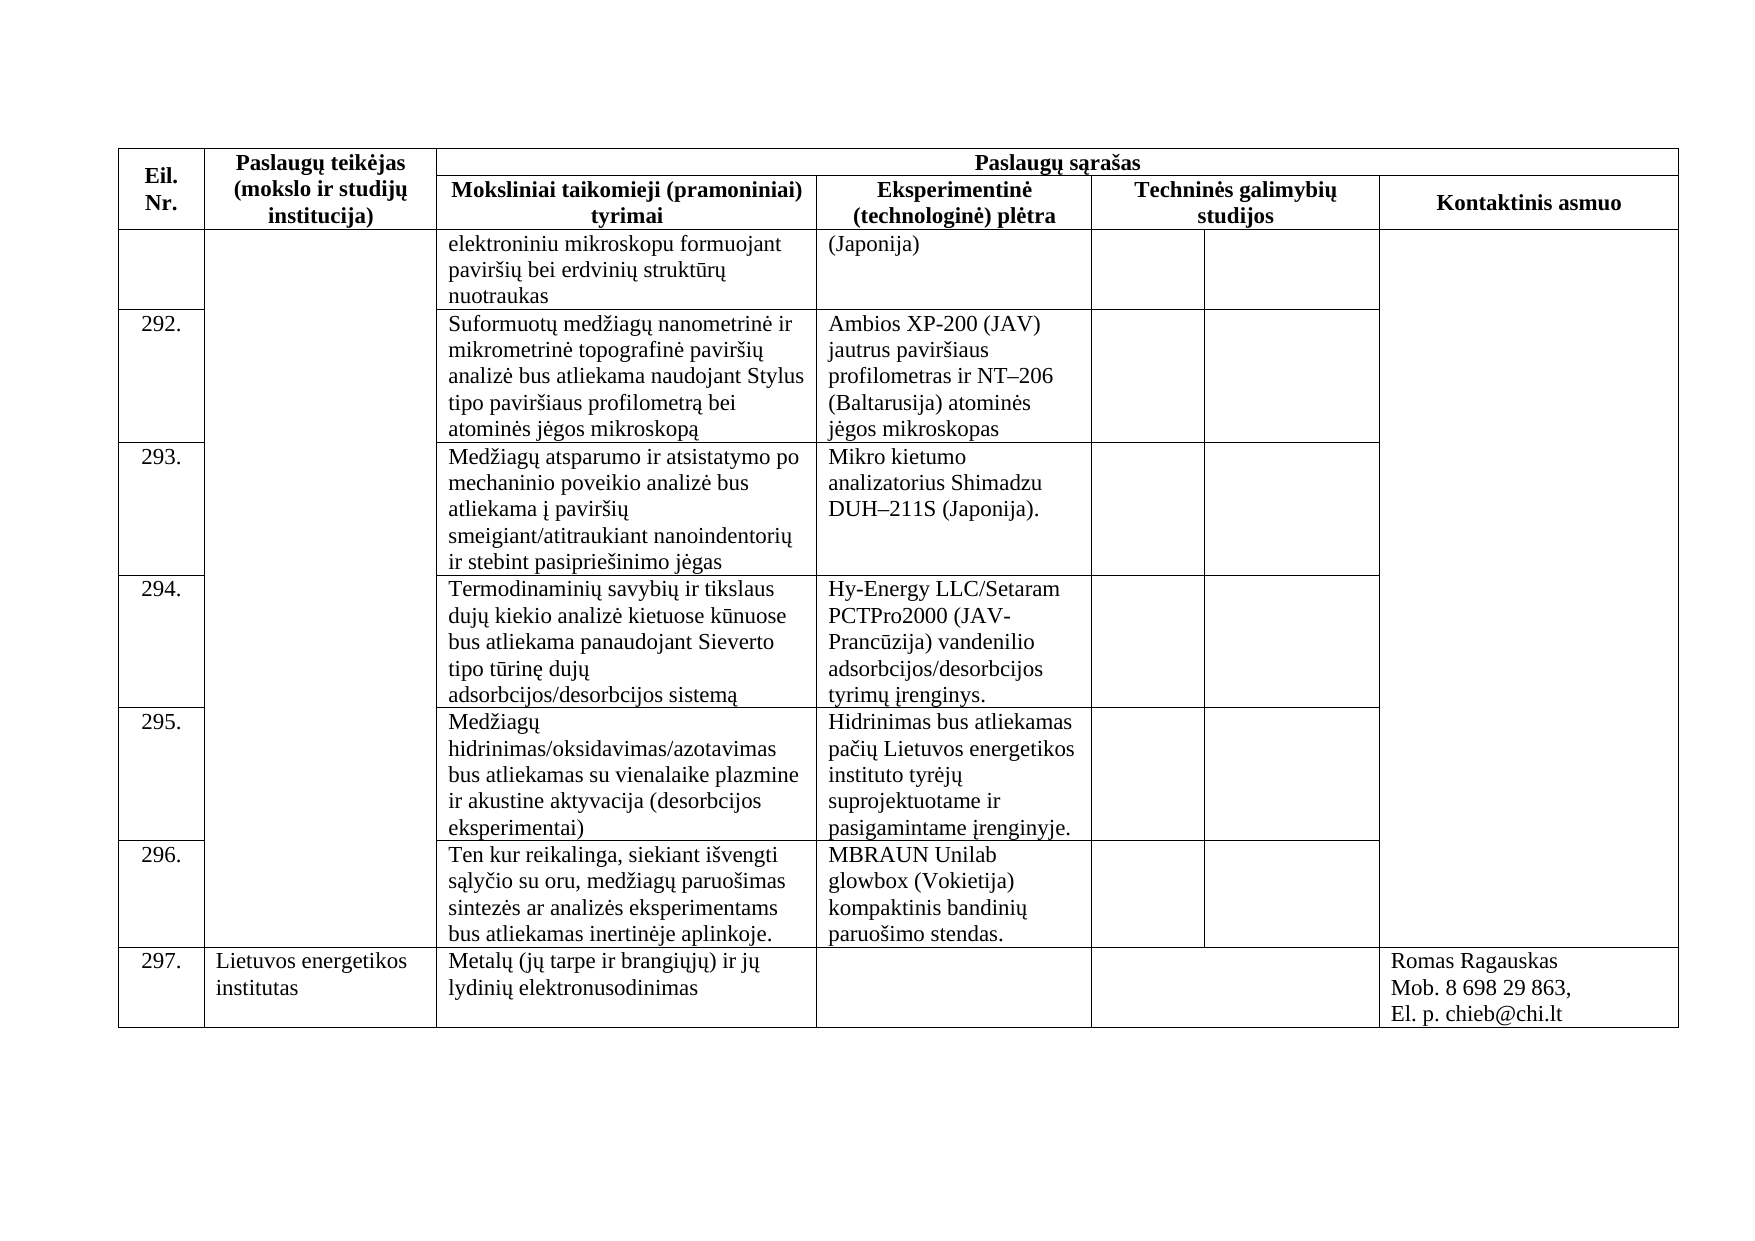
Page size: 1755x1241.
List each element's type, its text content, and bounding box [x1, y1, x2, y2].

table_header Paslaugų teikėjas (mokslo ir studijų institucija) [205, 149, 436, 229]
table_cell [205, 230, 436, 947]
table_cell Suformuotų medžiagų nanometrinė ir mikrometrinė topografinė paviršių analizė bus atliekama naudojant Stylus tipo paviršiaus profilometrą bei atominės jėgos mikroskopą [437, 310, 816, 442]
table_header Paslaugų sąrašas [437, 149, 1678, 175]
table_cell Medžiagų hidrinimas/oksidavimas/azotavimas bus atliekamas su vienalaike plazmine ir akustine aktyvacija (desorbcijos eksperimentai) [437, 708, 816, 840]
table_cell MBRAUN Unilab glowbox (Vokietija) kompaktinis bandinių paruošimo stendas. [817, 841, 1091, 947]
table_cell Moksliniai taikomieji (pramoniniai) tyrimai [437, 176, 816, 229]
table_cell [1380, 230, 1678, 947]
table_cell [1205, 576, 1379, 707]
table_cell [1092, 443, 1204, 574]
table_cell Lietuvos energetikos institutas [205, 948, 436, 1027]
table_cell [1092, 948, 1379, 1027]
table_cell (Japonija) [817, 230, 1091, 309]
table_cell Ten kur reikalinga, siekiant išvengti sąlyčio su oru, medžiagų paruošimas sintezės ar analizės eksperimentams bus atliekamas inertinėje aplinkoje. [437, 841, 816, 947]
table_cell [1205, 708, 1379, 840]
table_cell [1092, 310, 1204, 442]
table_cell 295. [119, 708, 204, 840]
table_cell Medžiagų atsparumo ir atsistatymo po mechaninio poveikio analizė bus atliekama į paviršių smeigiant/atitraukiant nanoindentorių ir stebint pasipriešinimo jėgas [437, 443, 816, 574]
table_cell [1092, 576, 1204, 707]
table_cell [817, 948, 1091, 1027]
table_cell Ambios XP-200 (JAV) jautrus paviršiaus profilometras ir NT–206 (Baltarusija) atominės jėgos mikroskopas [817, 310, 1091, 442]
table_cell Hy-Energy LLC/Setaram PCTPro2000 (JAV-Prancūzija) vandenilio adsorbcijos/desorbcijos tyrimų įrenginys. [817, 576, 1091, 707]
table_cell [1205, 443, 1379, 574]
table_cell Metalų (jų tarpe ir brangiųjų) ir jų lydinių elektronusodinimas [437, 948, 816, 1027]
table_cell Kontaktinis asmuo [1380, 176, 1678, 229]
table_cell 294. [119, 576, 204, 707]
table_cell [1092, 841, 1204, 947]
table_cell Hidrinimas bus atliekamas pačių Lietuvos energetikos instituto tyrėjų suprojektuotame ir pasigamintame įrenginyje. [817, 708, 1091, 840]
table_header Eil. Nr. [119, 149, 204, 229]
table_cell [119, 230, 204, 309]
table_cell Eksperimentinė (technologinė) plėtra [817, 176, 1091, 229]
table_cell 297. [119, 948, 204, 1027]
table_cell Romas Ragauskas Mob. 8 698 29 863, El. p. chieb@chi.lt [1380, 948, 1678, 1027]
table_cell Termodinaminių savybių ir tikslaus dujų kiekio analizė kietuose kūnuose bus atliekama panaudojant Sieverto tipo tūrinę dujų adsorbcijos/desorbcijos sistemą [437, 576, 816, 707]
table_cell 296. [119, 841, 204, 947]
table_cell 293. [119, 443, 204, 574]
table_cell [1092, 230, 1204, 309]
table_cell Mikro kietumo analizatorius Shimadzu DUH–211S (Japonija). [817, 443, 1091, 574]
table_cell [1205, 230, 1379, 309]
table_cell elektroniniu mikroskopu formuojant paviršių bei erdvinių struktūrų nuotraukas [437, 230, 816, 309]
table_cell Techninės galimybių studijos [1092, 176, 1379, 229]
table_cell [1092, 708, 1204, 840]
table_cell 292. [119, 310, 204, 442]
table_cell [1205, 310, 1379, 442]
table_cell [1205, 841, 1379, 947]
